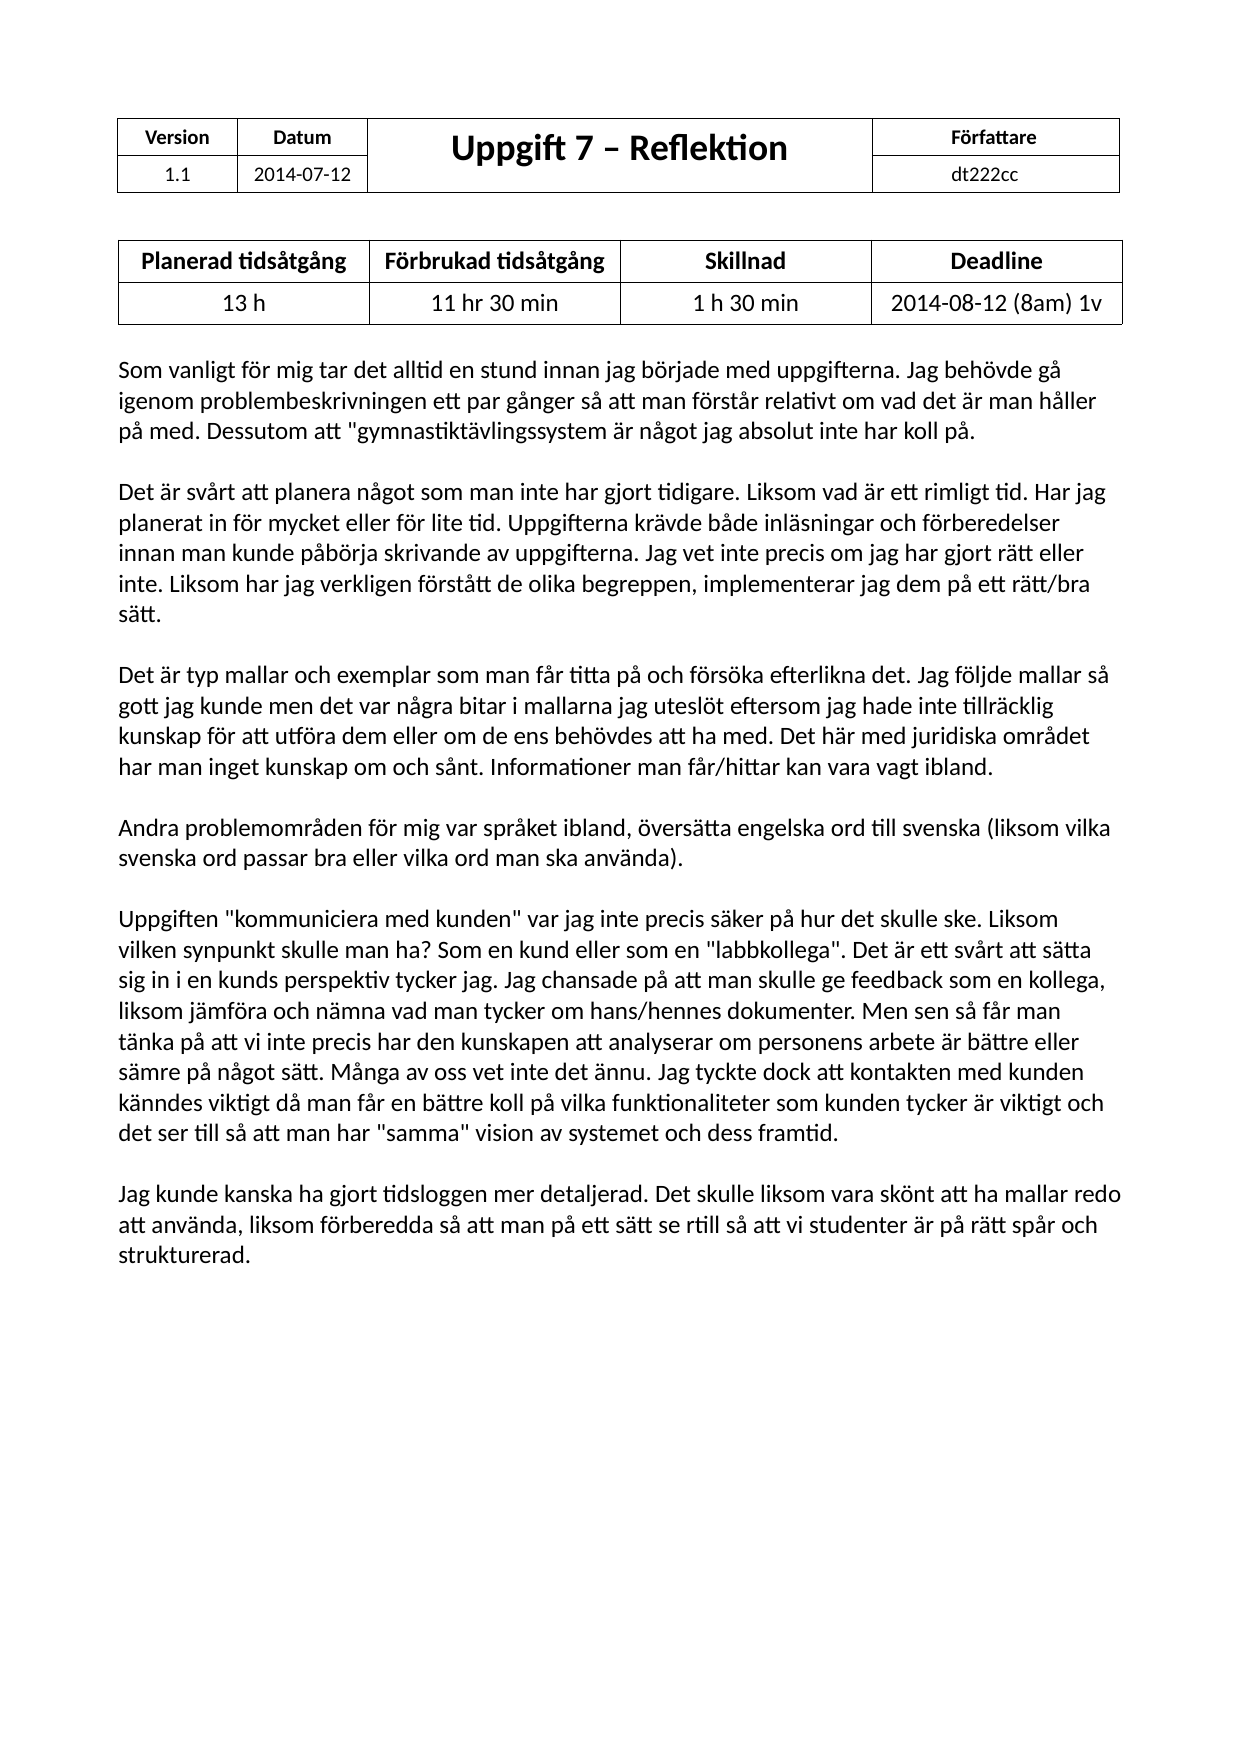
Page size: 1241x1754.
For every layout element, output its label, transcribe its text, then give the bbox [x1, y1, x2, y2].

table_cell 13 h [119, 283, 369, 324]
table_header Datum [238, 119, 367, 155]
text Andra problemområden för mig var språket ibland, översätta engelska ord till svenska (liksom vilka svenska ord passar bra eller vilka ord man ska använda). [118, 812, 1122, 873]
table_cell 1 h 30 min [621, 283, 871, 324]
table_cell dt222cc [873, 156, 1119, 192]
table_header Skillnad [621, 241, 871, 282]
table_cell 2014-07-12 [238, 156, 367, 192]
table_header Författare [873, 119, 1119, 155]
text Uppgiften "kommuniciera med kunden" var jag inte precis säker på hur det skulle ske. Liksom vilken synpunkt skulle man ha? Som en kund eller som en "labbkollega". Det är ett svårt att sätta sig in i en kunds perspektiv tycker jag. Jag chansade på att man skulle ge feedback som en kollega, liksom jämföra och nämna vad man tycker om hans/hennes dokumenter. Men sen så får man tänka på att vi inte precis har den kunskapen att analyserar om personens arbete är bättre eller sämre på något sätt. Många av oss vet inte det ännu. Jag tyckte dock att kontakten med kunden känndes viktigt då man får en bättre koll på vilka funktionaliteter som kunden tycker är viktigt och det ser till så att man har "samma" vision av systemet och dess framtid. [118, 904, 1122, 1148]
table_header Planerad tidsåtgång [119, 241, 369, 282]
table_header Version [118, 119, 237, 155]
text Det är svårt att planera något som man inte har gjort tidigare. Liksom vad är ett rimligt tid. Har jag planerat in för mycket eller för lite tid. Uppgifterna krävde både inläsningar och förberedelser innan man kunde påbörja skrivande av uppgifterna. Jag vet inte precis om jag har gjort rätt eller inte. Liksom har jag verkligen förstått de olika begreppen, implementerar jag dem på ett rätt/bra sätt. [118, 476, 1122, 629]
table_header Förbrukad tidsåtgång [370, 241, 620, 282]
table_header Uppgift 7 – Reflektion [368, 119, 872, 192]
table_header Deadline [872, 241, 1122, 282]
text Jag kunde kanska ha gjort tidsloggen mer detaljerad. Det skulle liksom vara skönt att ha mallar redo att använda, liksom förberedda så att man på ett sätt se rtill så att vi studenter är på rätt spår och strukturerad. [118, 1178, 1122, 1270]
table_cell 1.1 [118, 156, 237, 192]
table_cell 2014-08-12 (8am) 1v [872, 283, 1122, 324]
table_cell 11 hr 30 min [370, 283, 620, 324]
text Som vanligt för mig tar det alltid en stund innan jag började med uppgifterna. Jag behövde gå igenom problembeskrivningen ett par gånger så att man förstår relativt om vad det är man håller på med. Dessutom att "gymnastiktävlingssystem är något jag absolut inte har koll på. [118, 354, 1122, 446]
text Det är typ mallar och exemplar som man får titta på och försöka efterlikna det. Jag följde mallar så gott jag kunde men det var några bitar i mallarna jag uteslöt eftersom jag hade inte tillräcklig kunskap för att utföra dem eller om de ens behövdes att ha med. Det här med juridiska området har man inget kunskap om och sånt. Informationer man får/hittar kan vara vagt ibland. [118, 659, 1122, 782]
